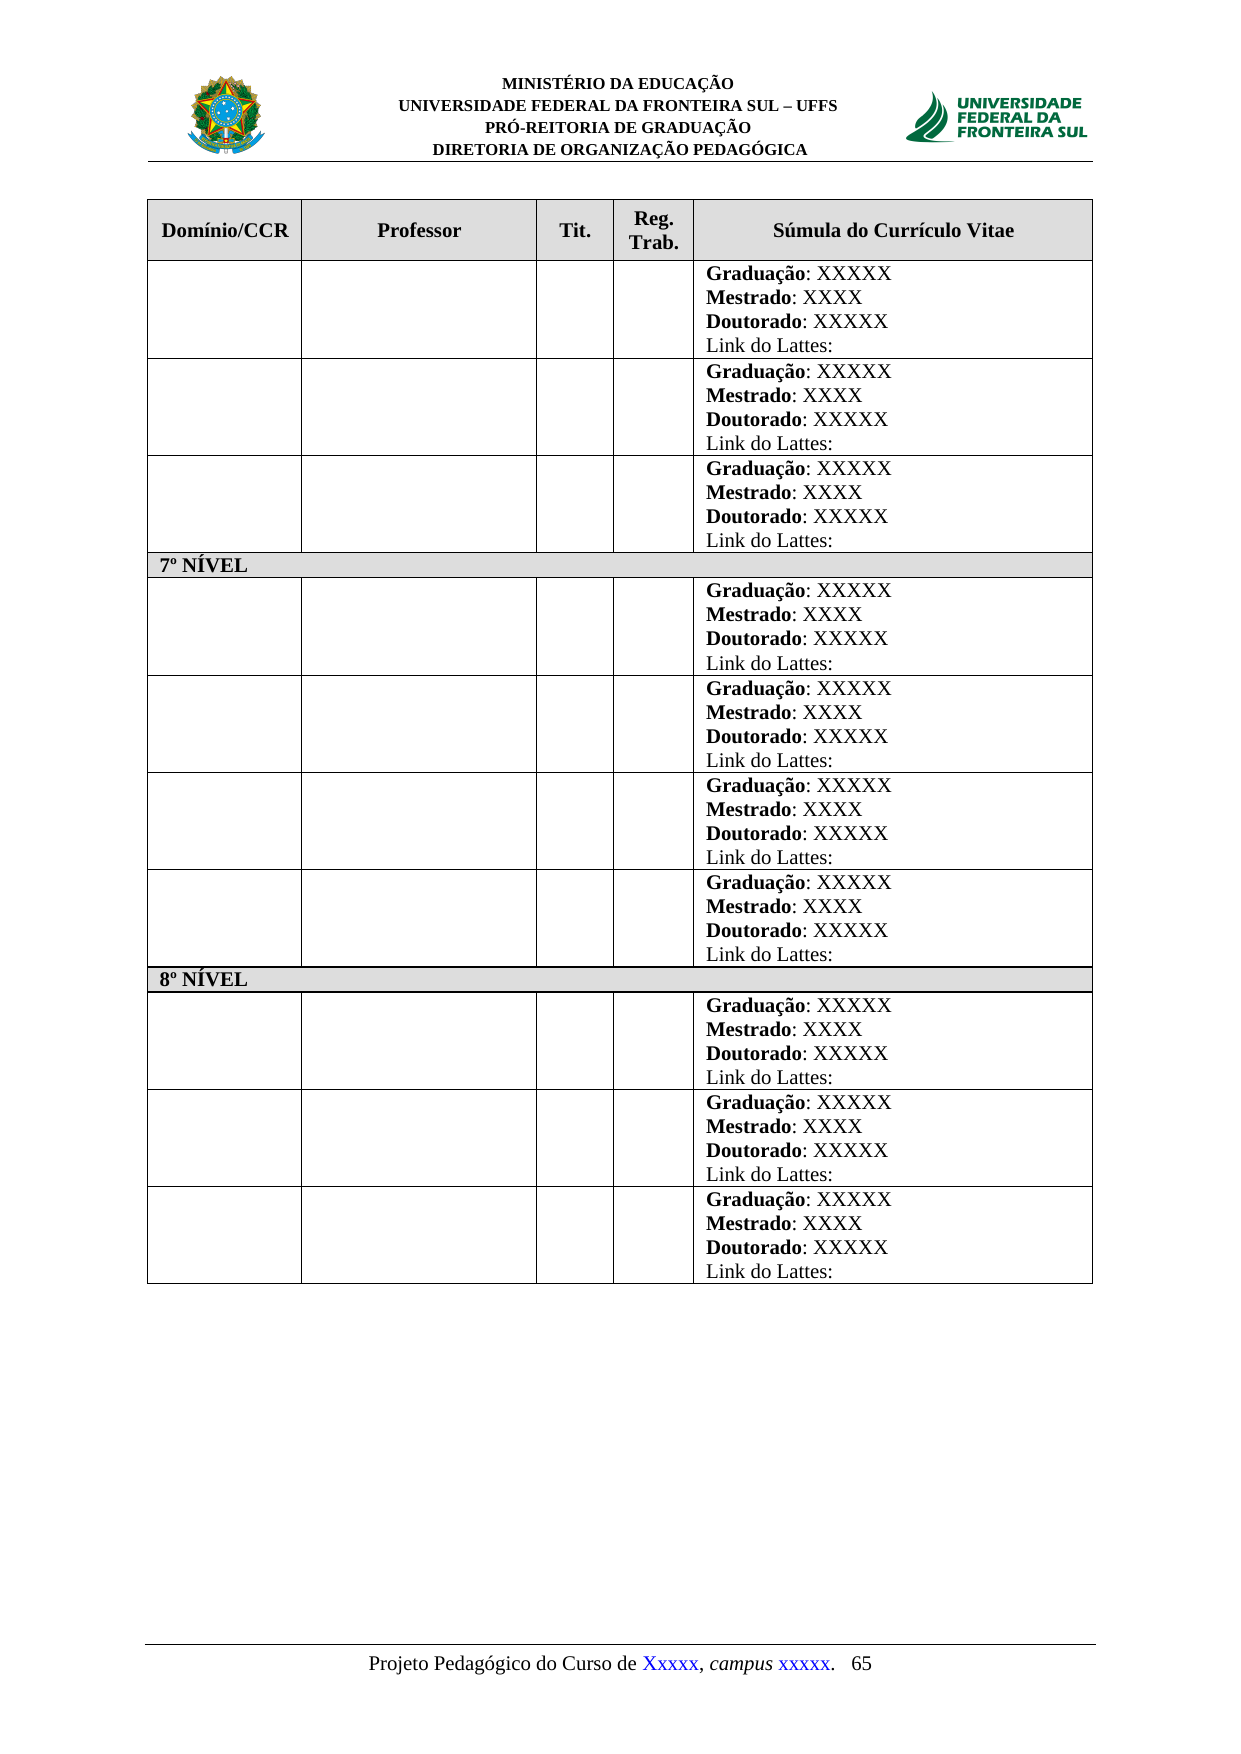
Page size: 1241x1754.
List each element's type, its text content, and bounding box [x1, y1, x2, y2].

table_cell [537, 993, 613, 1089]
table_cell [302, 993, 536, 1089]
table_cell [537, 261, 613, 357]
table_cell Graduação: XXXXX Mestrado: XXXX Doutorado: XXXXX Link do Lattes: [694, 676, 1092, 772]
table_header Domínio/CCR [148, 200, 301, 260]
table_cell [302, 456, 536, 552]
table_cell [614, 676, 693, 772]
table_cell Graduação: XXXXX Mestrado: XXXX Doutorado: XXXXX Link do Lattes: [694, 1187, 1092, 1283]
table_cell [614, 456, 693, 552]
table_cell [537, 1187, 613, 1283]
picture [903, 90, 1090, 146]
table_cell [537, 676, 613, 772]
table_cell [302, 773, 536, 869]
table_cell [614, 1187, 693, 1283]
table_cell Graduação: XXXXX Mestrado: XXXX Doutorado: XXXXX Link do Lattes: [694, 773, 1092, 869]
table_cell [148, 773, 301, 869]
table_cell [302, 676, 536, 772]
table_cell [148, 261, 301, 357]
table_cell [537, 870, 613, 966]
table_cell [614, 773, 693, 869]
table_cell 8º NÍVEL [148, 968, 1092, 991]
table_cell [614, 261, 693, 357]
table_cell [148, 578, 301, 674]
table_cell [148, 993, 301, 1089]
table_header Professor [302, 200, 536, 260]
table_cell [148, 359, 301, 455]
table_cell Graduação: XXXXX Mestrado: XXXX Doutorado: XXXXX Link do Lattes: [694, 261, 1092, 357]
table_cell [537, 1090, 613, 1186]
table_cell [302, 1090, 536, 1186]
table_cell [537, 359, 613, 455]
table_header Reg. Trab. [614, 200, 693, 260]
table_cell [614, 1090, 693, 1186]
table_cell [614, 578, 693, 674]
table_cell Graduação: XXXXX Mestrado: XXXX Doutorado: XXXXX Link do Lattes: [694, 993, 1092, 1089]
table_cell 7º NÍVEL [148, 553, 1092, 577]
table_cell [302, 870, 536, 966]
table_cell Graduação: XXXXX Mestrado: XXXX Doutorado: XXXXX Link do Lattes: [694, 359, 1092, 455]
table_cell Graduação: XXXXX Mestrado: XXXX Doutorado: XXXXX Link do Lattes: [694, 578, 1092, 674]
table_header Súmula do Currículo Vitae [694, 200, 1092, 260]
table_cell Graduação: XXXXX Mestrado: XXXX Doutorado: XXXXX Link do Lattes: [694, 456, 1092, 552]
table_cell [148, 870, 301, 966]
picture [187, 76, 265, 154]
table_cell [302, 359, 536, 455]
table_cell [302, 1187, 536, 1283]
table_cell Graduação: XXXXX Mestrado: XXXX Doutorado: XXXXX Link do Lattes: [694, 1090, 1092, 1186]
table_cell [614, 870, 693, 966]
table_cell [302, 578, 536, 674]
table_header Tit. [537, 200, 613, 260]
table_cell [148, 1187, 301, 1283]
table_cell [148, 1090, 301, 1186]
table_cell [537, 578, 613, 674]
table_cell Graduação: XXXXX Mestrado: XXXX Doutorado: XXXXX Link do Lattes: [694, 870, 1092, 966]
table_cell [614, 993, 693, 1089]
table_cell [537, 773, 613, 869]
table_cell [302, 261, 536, 357]
table_cell [614, 359, 693, 455]
table_cell [148, 456, 301, 552]
table_cell [148, 676, 301, 772]
table_cell [537, 456, 613, 552]
